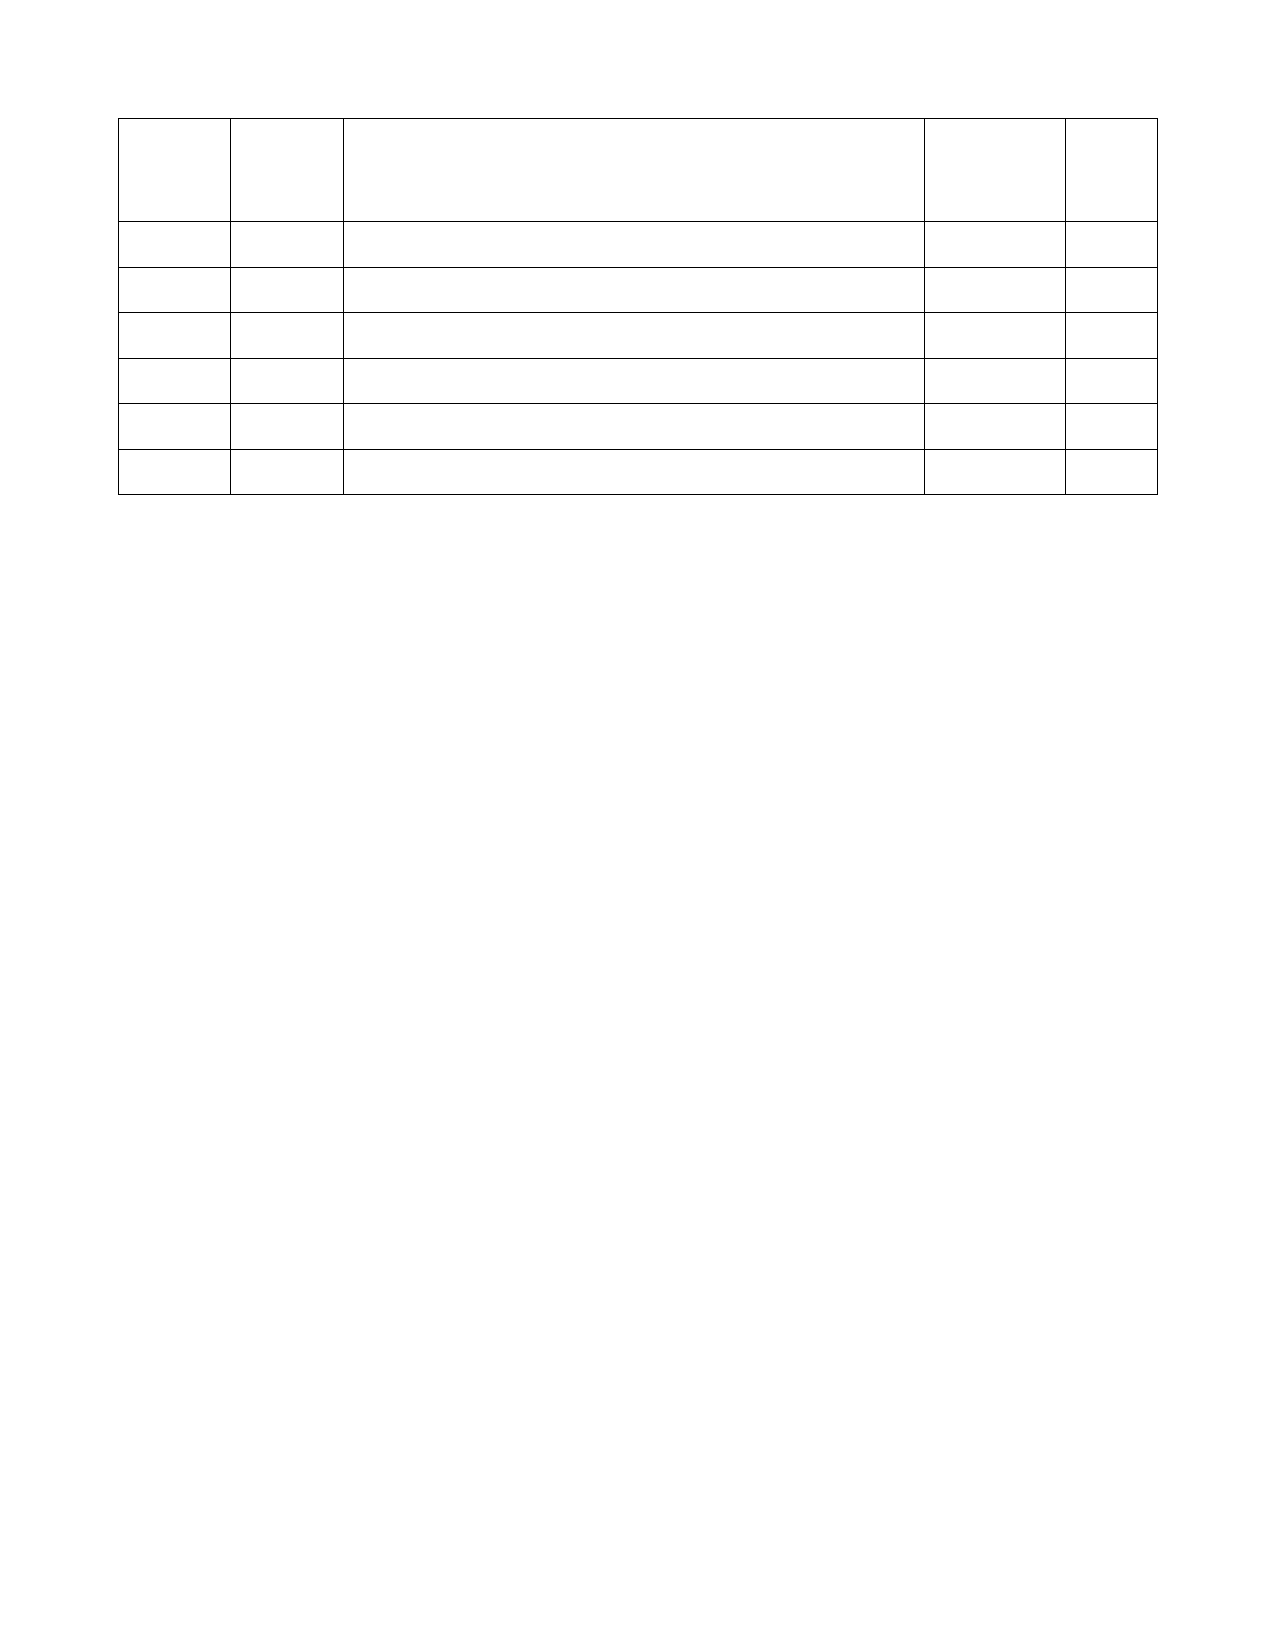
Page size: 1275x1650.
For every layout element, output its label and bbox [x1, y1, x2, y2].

table_cell [1066, 359, 1157, 403]
table_cell [119, 450, 230, 494]
table_cell [1066, 313, 1157, 358]
table_cell [344, 313, 924, 358]
table_cell [231, 404, 343, 449]
table_cell [925, 359, 1065, 403]
table_cell [344, 359, 924, 403]
table_cell [344, 222, 924, 267]
table_cell [231, 359, 343, 403]
table_header [344, 119, 924, 221]
table_cell [1066, 222, 1157, 267]
table_header [1066, 119, 1157, 221]
table_header [119, 119, 230, 221]
table_cell [231, 222, 343, 267]
table_cell [344, 404, 924, 449]
table_cell [231, 268, 343, 312]
table_cell [925, 268, 1065, 312]
table_header [925, 119, 1065, 221]
table_cell [344, 450, 924, 494]
table_cell [1066, 450, 1157, 494]
table_cell [119, 268, 230, 312]
table_cell [925, 313, 1065, 358]
table_cell [119, 222, 230, 267]
table_cell [344, 268, 924, 312]
table_cell [231, 450, 343, 494]
table_cell [119, 359, 230, 403]
table_cell [925, 450, 1065, 494]
table_cell [119, 313, 230, 358]
table_cell [1066, 404, 1157, 449]
table_header [231, 119, 343, 221]
table_cell [925, 222, 1065, 267]
table_cell [1066, 268, 1157, 312]
table_cell [231, 313, 343, 358]
table_cell [925, 404, 1065, 449]
table_cell [119, 404, 230, 449]
